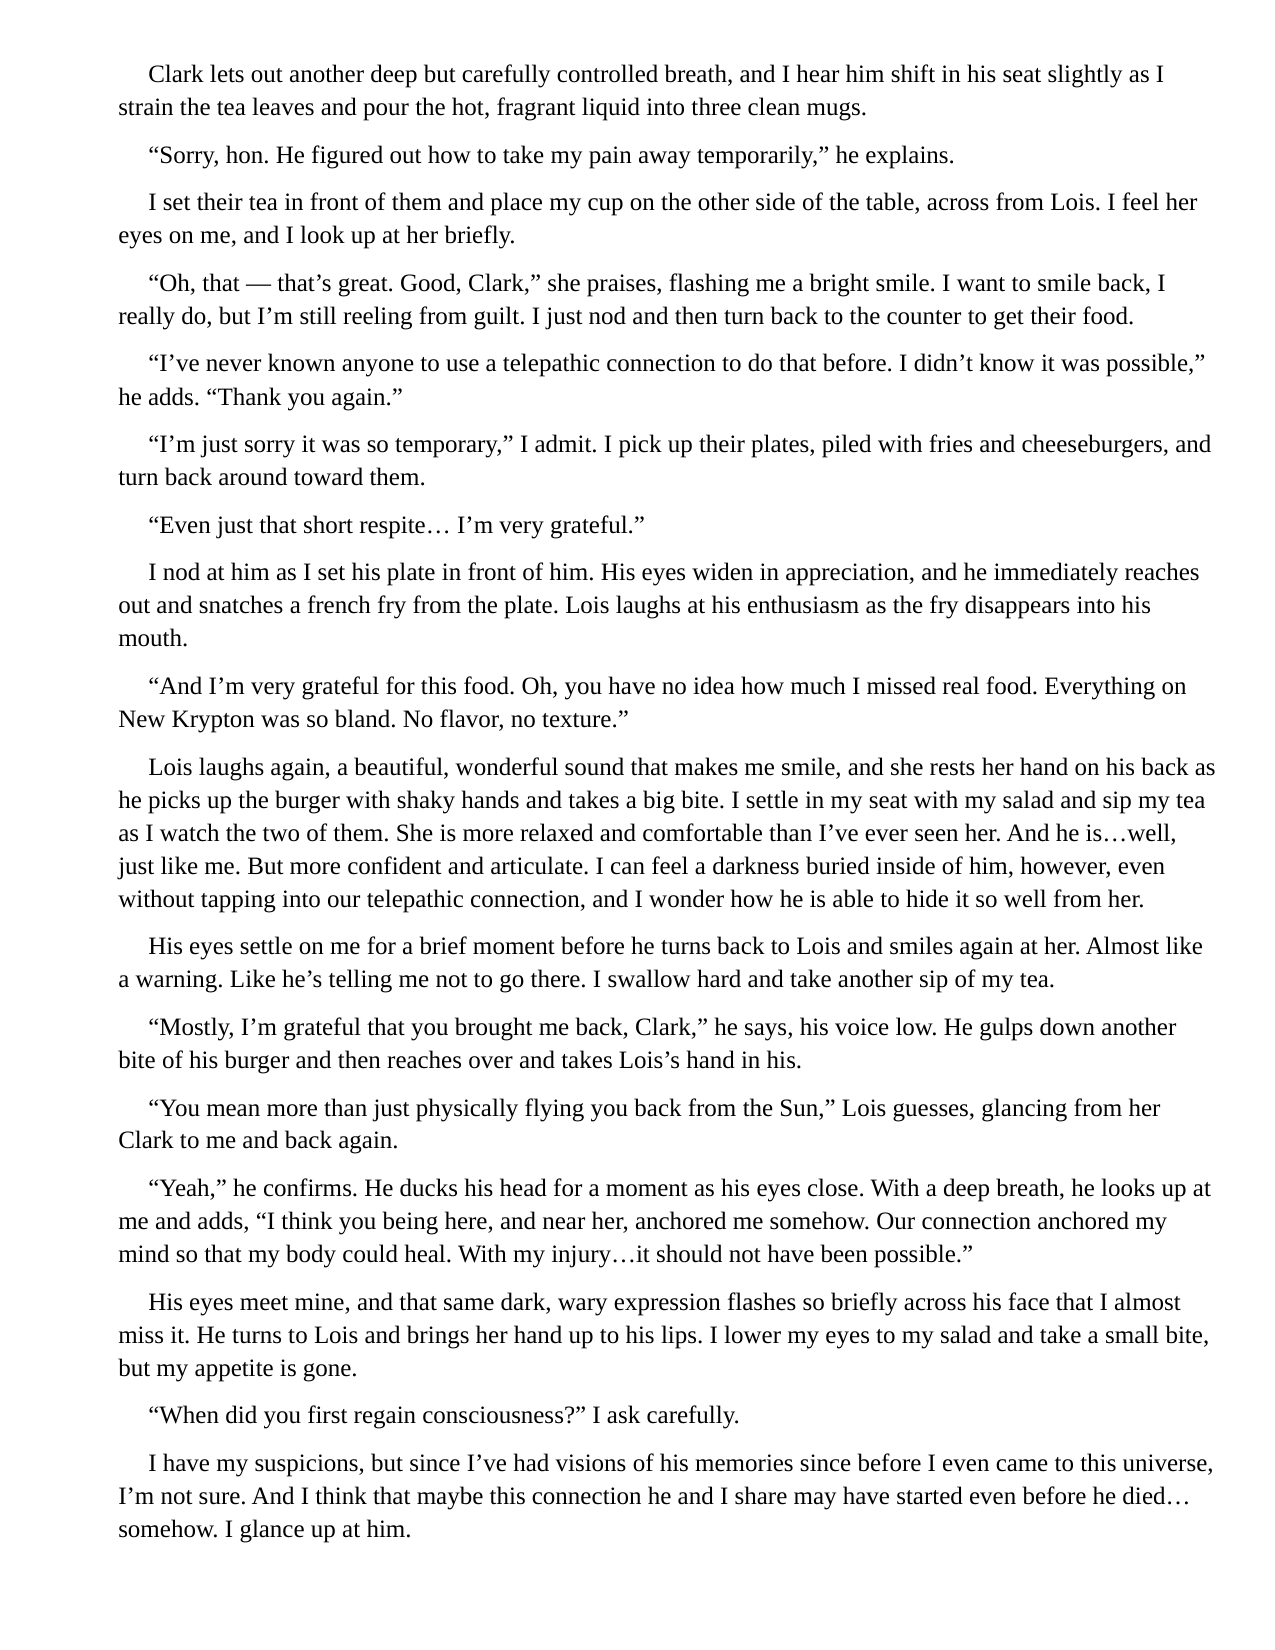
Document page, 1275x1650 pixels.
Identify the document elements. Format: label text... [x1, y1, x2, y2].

text “And I’m very grateful for this food. Oh, you have no idea how much I missed real food. Everything on New Krypton was so bland. No flavor, no texture.” [118, 671, 1216, 733]
text Lois laughs again, a beautiful, wonderful sound that makes me smile, and she rests her hand on his back as he picks up the burger with shaky hands and takes a big bite. I settle in my seat with my salad and sip my tea as I watch the two of them. She is more relaxed and comfortable than I’ve ever seen her. And he is…well, just like me. But more confident and articulate. I can feel a darkness buried inside of him, however, even without tapping into our telepathic connection, and I wonder how he is able to hide it so well from her. [118, 752, 1216, 912]
text “Yeah,” he confirms. He ducks his head for a moment as his eyes close. With a deep breath, he looks up at me and adds, “I think you being here, and near her, anchored me somehow. Our connection anchored my mind so that my body could heal. With my injury…it should not have been possible.” [118, 1173, 1216, 1268]
text “Sorry, hon. He figured out how to take my pain away temporarily,” he explains. [118, 140, 1216, 168]
text I set their tea in front of them and place my cup on the other side of the table, across from Lois. I feel her eyes on me, and I look up at her briefly. [118, 187, 1216, 249]
text “I’ve never known anyone to use a telepathic connection to do that before. I didn’t know it was possible,” he adds. “Thank you again.” [118, 348, 1216, 410]
text His eyes meet mine, and that same dark, wary expression flashes so briefly across his face that I almost miss it. He turns to Lois and brings her hand up to his lips. I lower my eyes to my salad and take a small bite, but my appetite is gone. [118, 1287, 1216, 1382]
text I nod at him as I set his plate in front of him. His eyes widen in appreciation, and he immediately reaches out and snatches a french fry from the plate. Lois laughs at his enthusiasm as the fry disappears into his mouth. [118, 557, 1216, 652]
text “When did you first regain consciousness?” I ask carefully. [118, 1401, 1216, 1429]
text “Mostly, I’m grateful that you brought me back, Clark,” he says, his voice low. He gulps down another bite of his burger and then reaches over and takes Lois’s hand in his. [118, 1012, 1216, 1074]
text Clark lets out another deep but carefully controlled breath, and I hear him shift in his seat slightly as I strain the tea leaves and pour the hot, fragrant liquid into three clean mugs. [118, 59, 1216, 121]
text “I’m just sorry it was so temporary,” I admit. I pick up their plates, piled with fries and cheeseburgers, and turn back around toward them. [118, 429, 1216, 491]
text “Oh, that — that’s great. Good, Clark,” she praises, flashing me a bright smile. I want to smile back, I really do, but I’m still reeling from guilt. I just nod and then turn back to the counter to get their food. [118, 268, 1216, 330]
text “Even just that short respite… I’m very grateful.” [118, 510, 1216, 538]
text “You mean more than just physically flying you back from the Sun,” Lois guesses, glancing from her Clark to me and back again. [118, 1093, 1216, 1154]
text I have my suspicions, but since I’ve had visions of his memories since before I even came to this universe, I’m not sure. And I think that maybe this connection he and I share may have started even before he died…somehow. I glance up at him. [118, 1448, 1216, 1543]
text His eyes settle on me for a brief moment before he turns back to Lois and smiles again at her. Almost like a warning. Like he’s telling me not to go there. I swallow hard and take another sip of my tea. [118, 931, 1216, 993]
